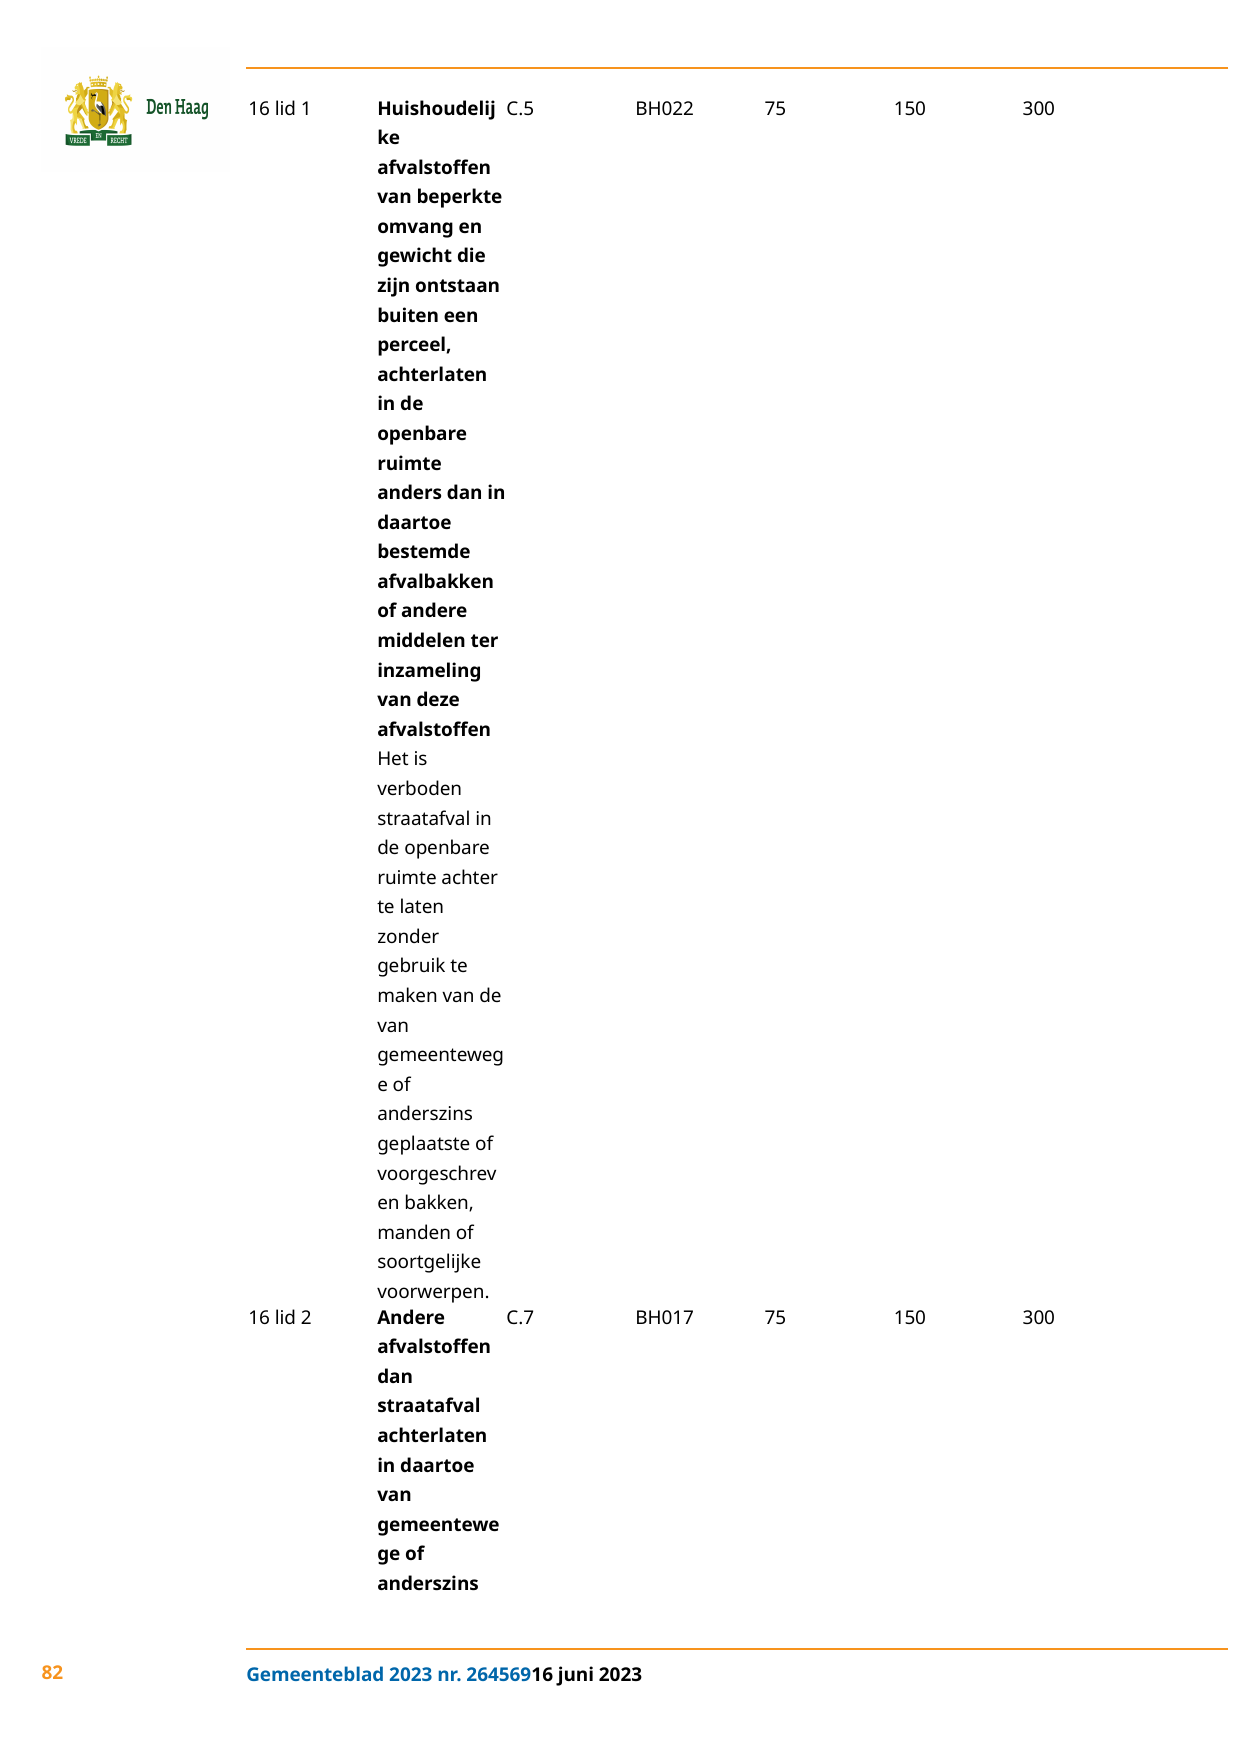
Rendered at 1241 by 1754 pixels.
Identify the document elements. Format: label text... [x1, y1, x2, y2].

table_cell BH017 [635, 1304, 764, 1596]
table_cell 300 [1023, 1304, 1152, 1596]
table_cell BH022 [635, 95, 764, 1304]
table_cell 16 lid 2 [248, 1304, 377, 1596]
table_cell C.5 [506, 95, 635, 1304]
table_cell Huishoudelijke afvalstoffen van beperkte omvang en gewicht die zijn ontstaan buiten een perceel, achterlaten in de openbare ruimte anders dan in daartoe bestemde afvalbakken of andere middelen ter inzameling van deze afvalstoffen Het is verboden straatafval in de openbare ruimte achter te laten zonder gebruik te maken van de van gemeentewege of anderszins geplaatste of voorgeschreven bakken, manden of soortgelijke voorwerpen. [377, 95, 506, 1304]
table_cell 300 [1023, 95, 1152, 1304]
table_cell 16 lid 1 [248, 95, 377, 1304]
table_cell 150 [894, 95, 1022, 1304]
table_cell 75 [764, 95, 893, 1304]
table_cell Andere afvalstoffen dan straatafval achterlaten in daartoe van gemeentewege of anderszins [377, 1304, 506, 1596]
table_cell 75 [764, 1304, 893, 1596]
table_cell 150 [894, 1304, 1022, 1596]
picture [41, 47, 231, 172]
table_cell C.7 [506, 1304, 635, 1596]
